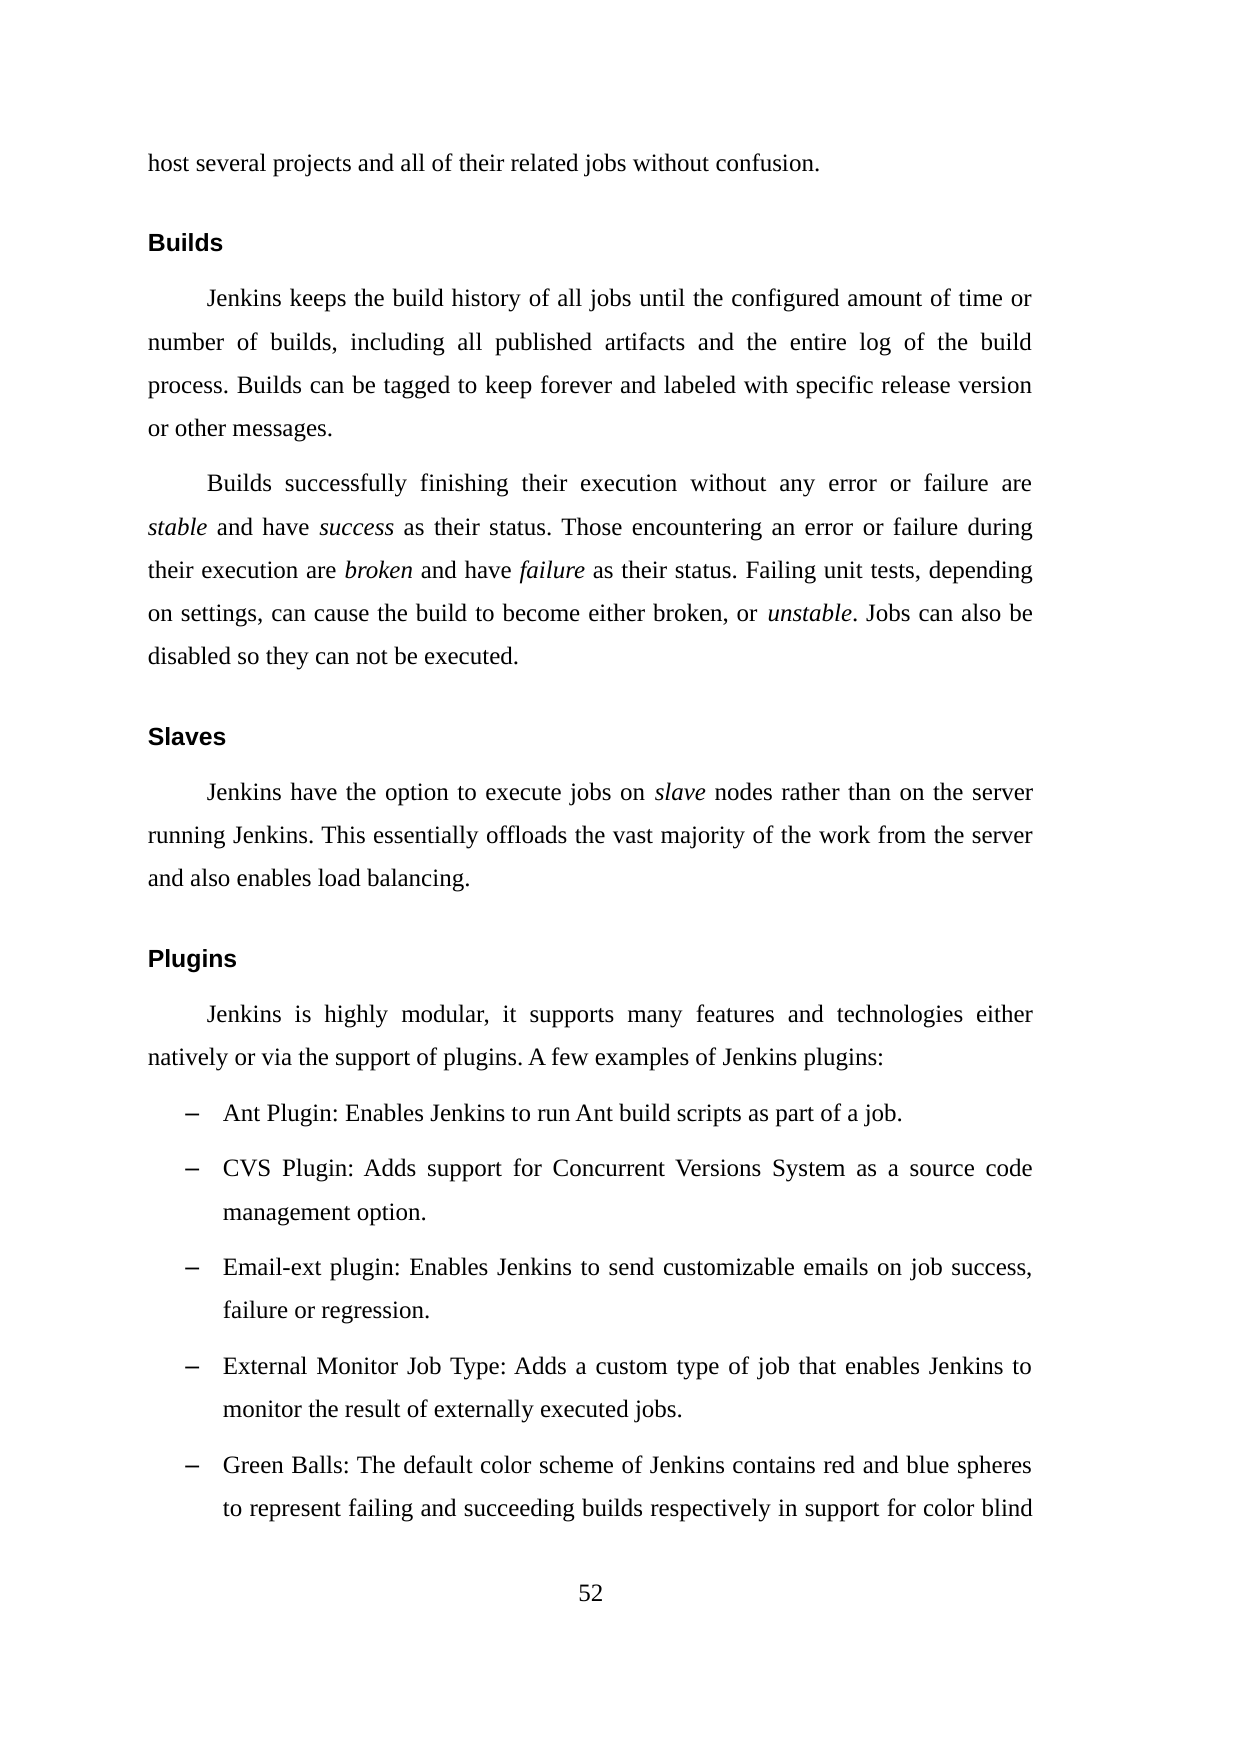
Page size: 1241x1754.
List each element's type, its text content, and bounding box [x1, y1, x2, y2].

text Jenkins have the option to execute jobs on slave nodes rather than on the server running Jenkins. This essentially offloads the vast majority of the work from the server and also enables load balancing. [148, 777, 1033, 892]
text Builds successfully finishing their execution without any error or failure are stable and have success as their status. Those encountering an error or failure during their execution are broken and have failure as their status. Failing unit tests, depending on settings, can cause the build to become either broken, or unstable. Jobs can also be disabled so they can not be executed. [148, 468, 1033, 670]
list Green Balls: The default color scheme of Jenkins contains red and blue spheres to represent failing and succeeding builds respectively in support for color blind [185, 1450, 1033, 1522]
subtitle Builds [148, 228, 1033, 257]
text Jenkins keeps the build history of all jobs until the configured amount of time or number of builds, including all published artifacts and the entire log of the build process. Builds can be tagged to keep forever and labeled with specific release version or other messages. [148, 283, 1033, 442]
text Jenkins is highly modular, it supports many features and technologies either natively or via the support of plugins. A few examples of Jenkins plugins: [148, 999, 1033, 1071]
subtitle Plugins [148, 944, 1033, 972]
list Ant Plugin: Enables Jenkins to run Ant build scripts as part of a job. [185, 1098, 1033, 1127]
list CVS Plugin: Adds support for Concurrent Versions System as a source code management option. [185, 1153, 1033, 1225]
subtitle Slaves [148, 722, 1033, 750]
list External Monitor Job Type: Adds a custom type of job that enables Jenkins to monitor the result of externally executed jobs. [185, 1351, 1033, 1423]
text host several projects and all of their related jobs without confusion. [148, 148, 1033, 176]
list Email-ext plugin: Enables Jenkins to send customizable emails on job success, failure or regression. [185, 1252, 1033, 1324]
